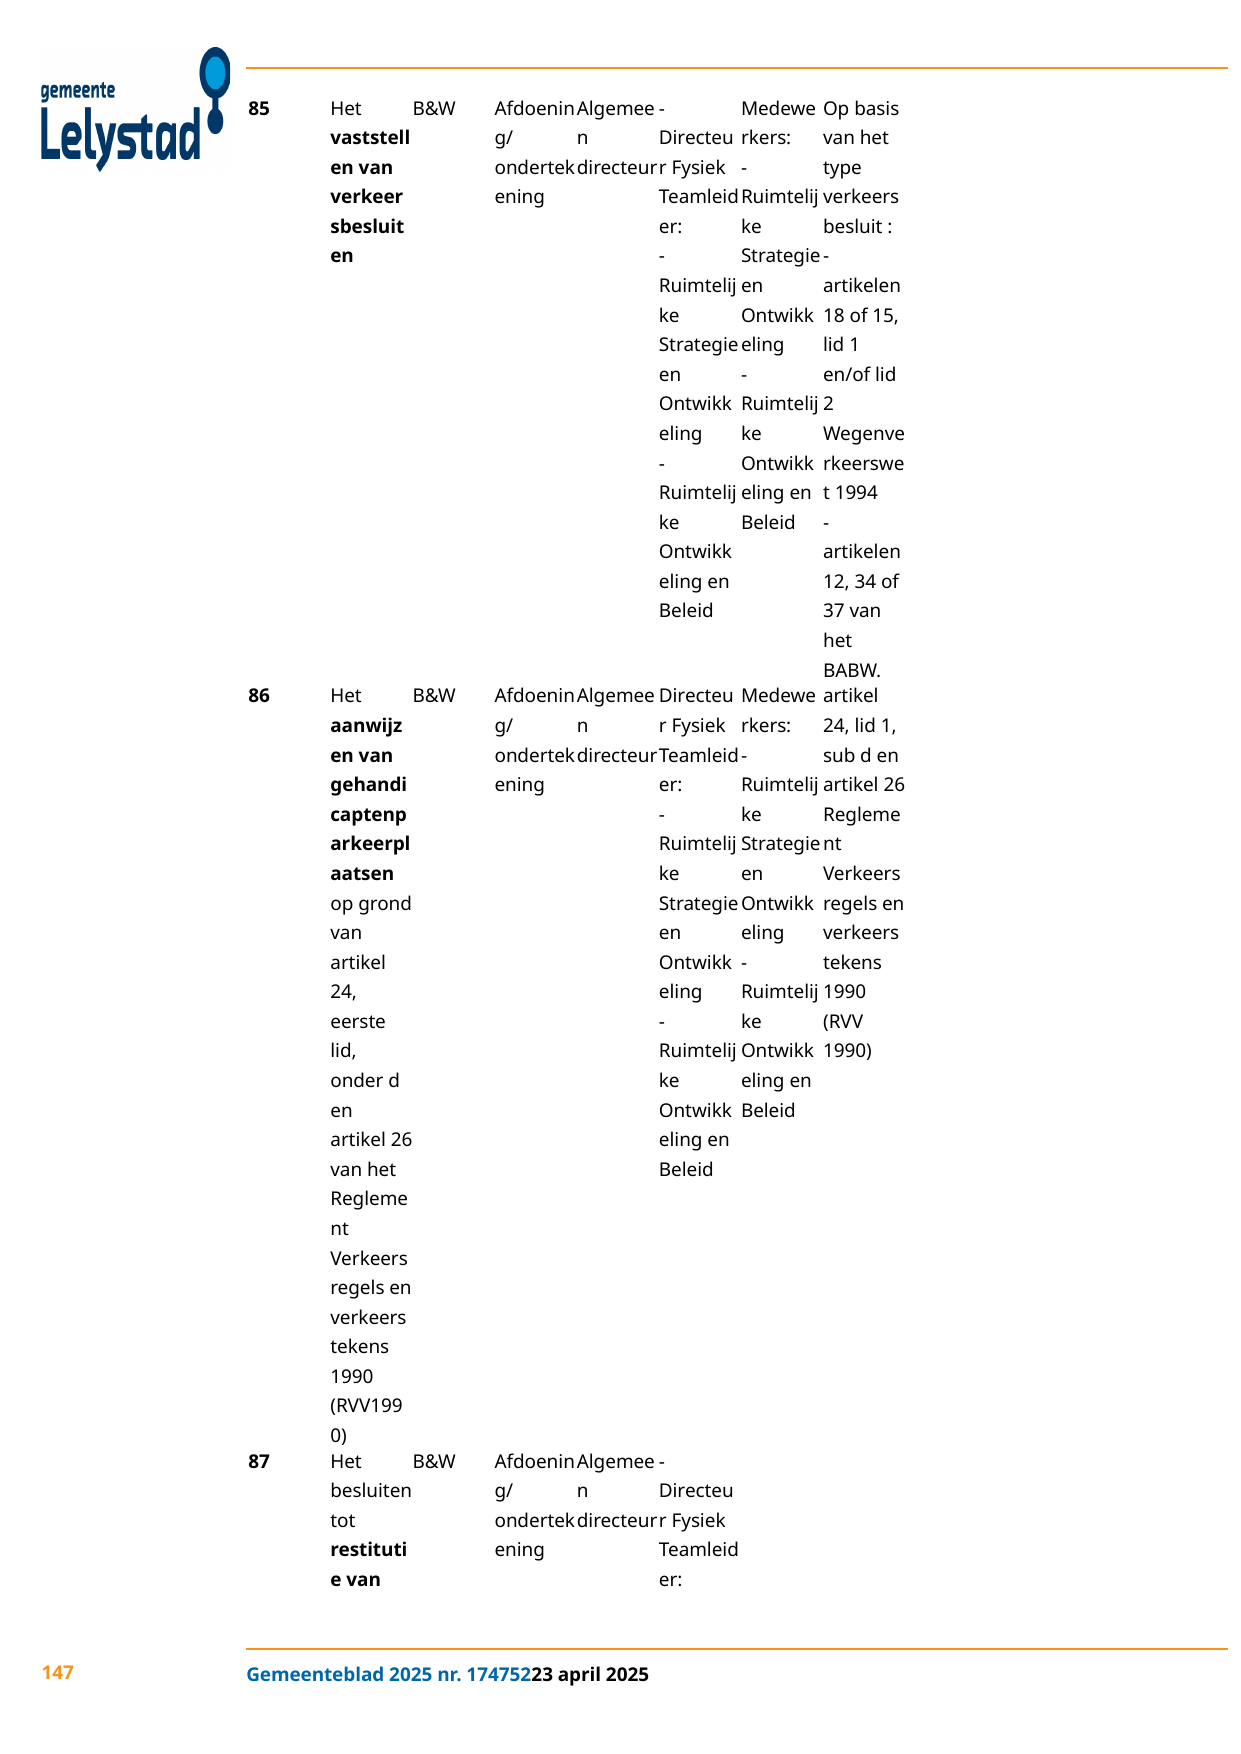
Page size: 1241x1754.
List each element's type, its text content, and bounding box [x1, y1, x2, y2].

table_cell Afdoening/ondertekening [494, 1448, 577, 1592]
table_cell B&W [412, 683, 494, 1448]
table_cell Het vaststellen van verkeersbesluiten [330, 95, 412, 683]
table_cell - Directeur Fysiek Teamleider: [659, 1448, 741, 1592]
table_cell [987, 683, 1069, 1448]
table_cell Het aanwijzen van gehandicaptenparkeerplaatsen op grond van artikel 24, eerste lid, onder d en artikel 26 van het Reglement Verkeersregels en verkeerstekens 1990 (RVV1990) [330, 683, 412, 1448]
table_cell [987, 95, 1069, 683]
table_cell [1069, 1448, 1152, 1592]
table_cell Afdoening/ondertekening [494, 683, 577, 1448]
table_cell [987, 1448, 1069, 1592]
table_cell Algemeen directeur [577, 683, 659, 1448]
table_cell artikel 24, lid 1, sub d en artikel 26 Reglement Verkeersregels en verkeerstekens 1990 (RVV 1990) [823, 683, 905, 1448]
table_cell Het besluiten tot restitutie van [330, 1448, 412, 1592]
table_cell Algemeen directeur [577, 95, 659, 683]
table_cell Op basis van het type verkeersbesluit : - artikelen 18 of 15, lid 1 en/of lid 2 Wegenverkeerswet 1994 - artikelen 12, 34 of 37 van het BABW. [823, 95, 905, 683]
table_cell Algemeen directeur [577, 1448, 659, 1592]
table_cell B&W [412, 1448, 494, 1592]
table_cell [905, 1448, 987, 1592]
table_cell [905, 683, 987, 1448]
table_cell 85 [248, 95, 330, 683]
table_cell B&W [412, 95, 494, 683]
table_cell Medewerkers: - Ruimtelijke Strategie en Ontwikkeling - Ruimtelijke Ontwikkeling en Beleid [741, 683, 823, 1448]
table_cell 86 [248, 683, 330, 1448]
table_cell 87 [248, 1448, 330, 1592]
picture [41, 47, 231, 172]
table_cell [1069, 683, 1152, 1448]
table_cell [823, 1448, 905, 1592]
table_cell - Directeur Fysiek Teamleider: - Ruimtelijke Strategie en Ontwikkeling - Ruimtelijke Ontwikkeling en Beleid [659, 95, 741, 683]
table_cell [905, 95, 987, 683]
table_cell Directeur Fysiek Teamleider: - Ruimtelijke Strategie en Ontwikkeling - Ruimtelijke Ontwikkeling en Beleid [659, 683, 741, 1448]
table_cell [741, 1448, 823, 1592]
table_cell Afdoening/ondertekening [494, 95, 577, 683]
table_cell Medewerkers: - Ruimtelijke Strategie en Ontwikkeling - Ruimtelijke Ontwikkeling en Beleid [741, 95, 823, 683]
table_cell [1069, 95, 1152, 683]
